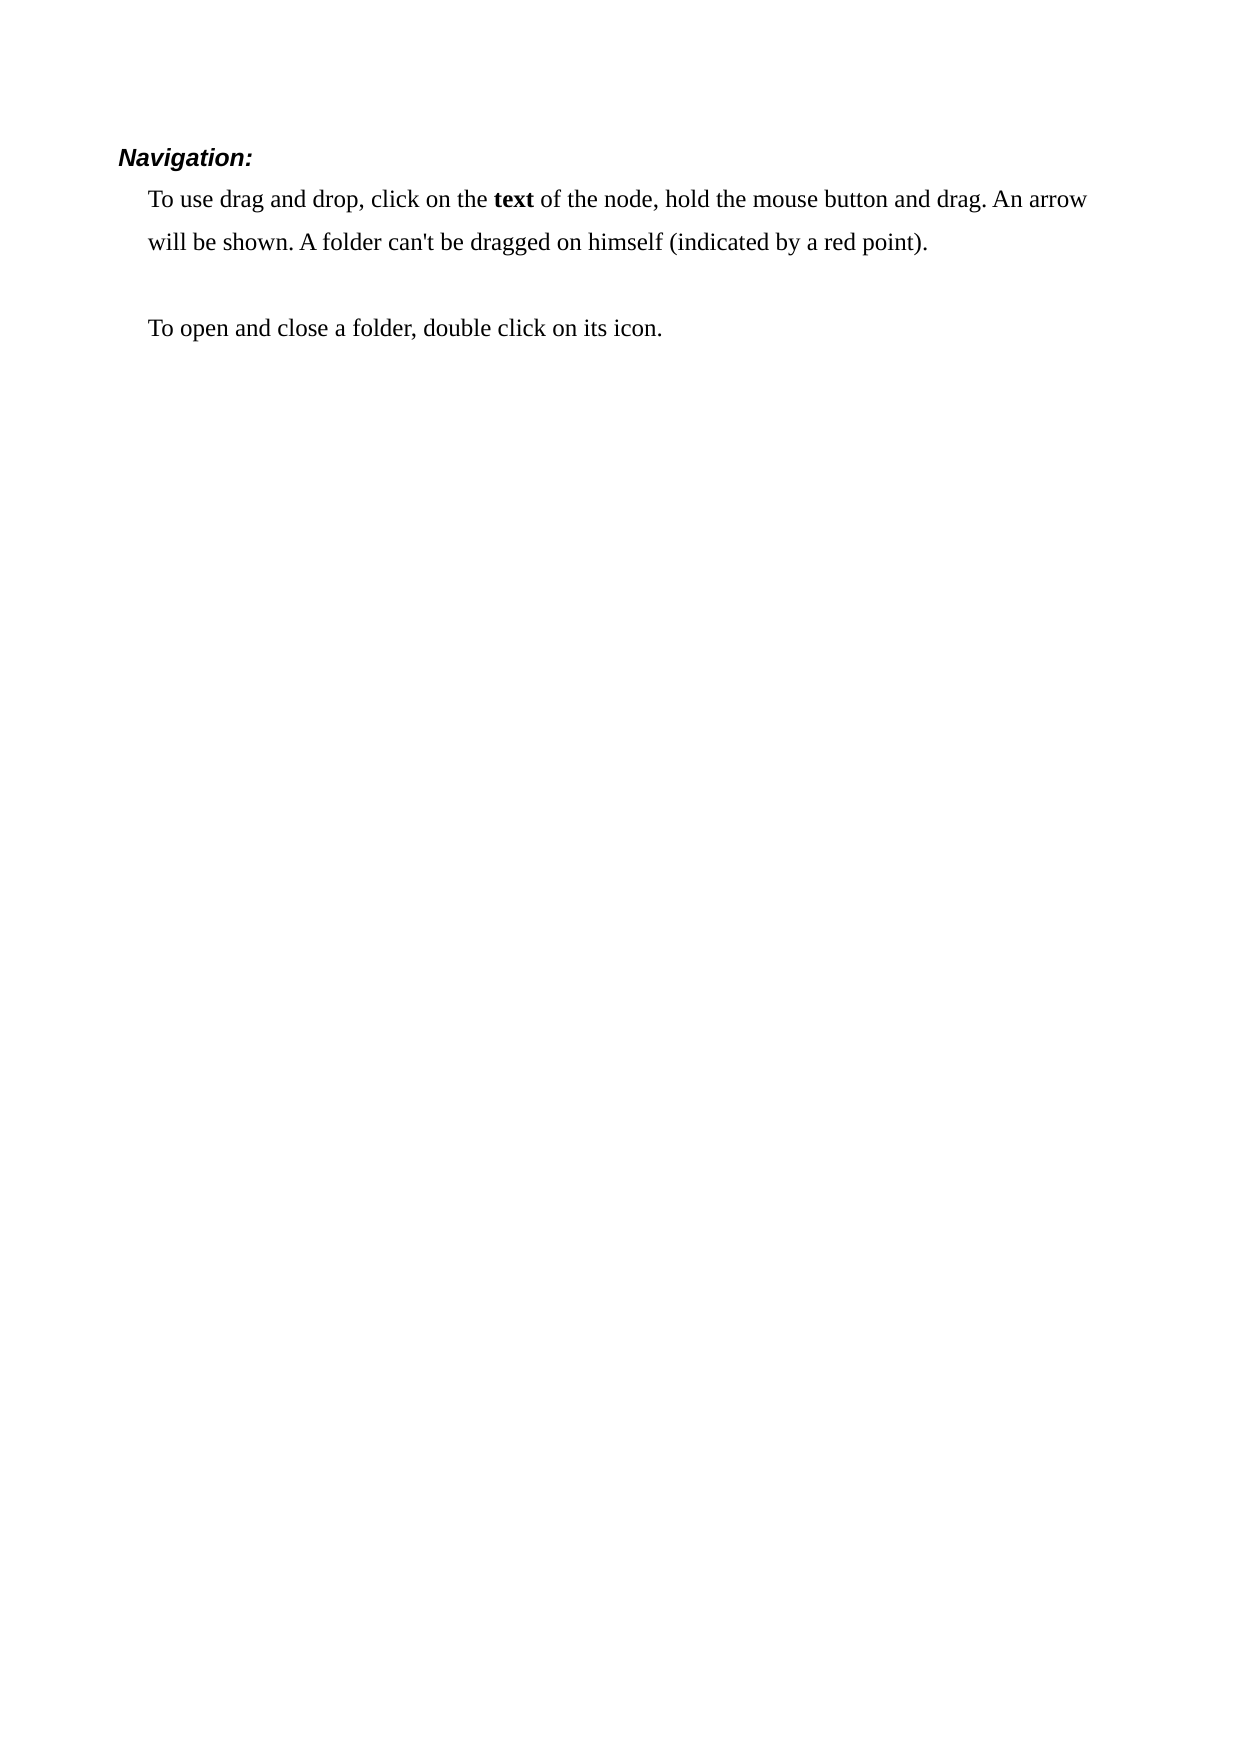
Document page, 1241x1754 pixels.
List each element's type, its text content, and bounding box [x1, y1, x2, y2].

text To open and close a folder, double click on its icon. [148, 313, 1122, 342]
subtitle Navigation: [118, 143, 1122, 172]
text To use drag and drop, click on the text of the node, hold the mouse button and drag. An arrow will be shown. A folder can't be dragged on himself (indicated by a red point). [148, 184, 1122, 256]
